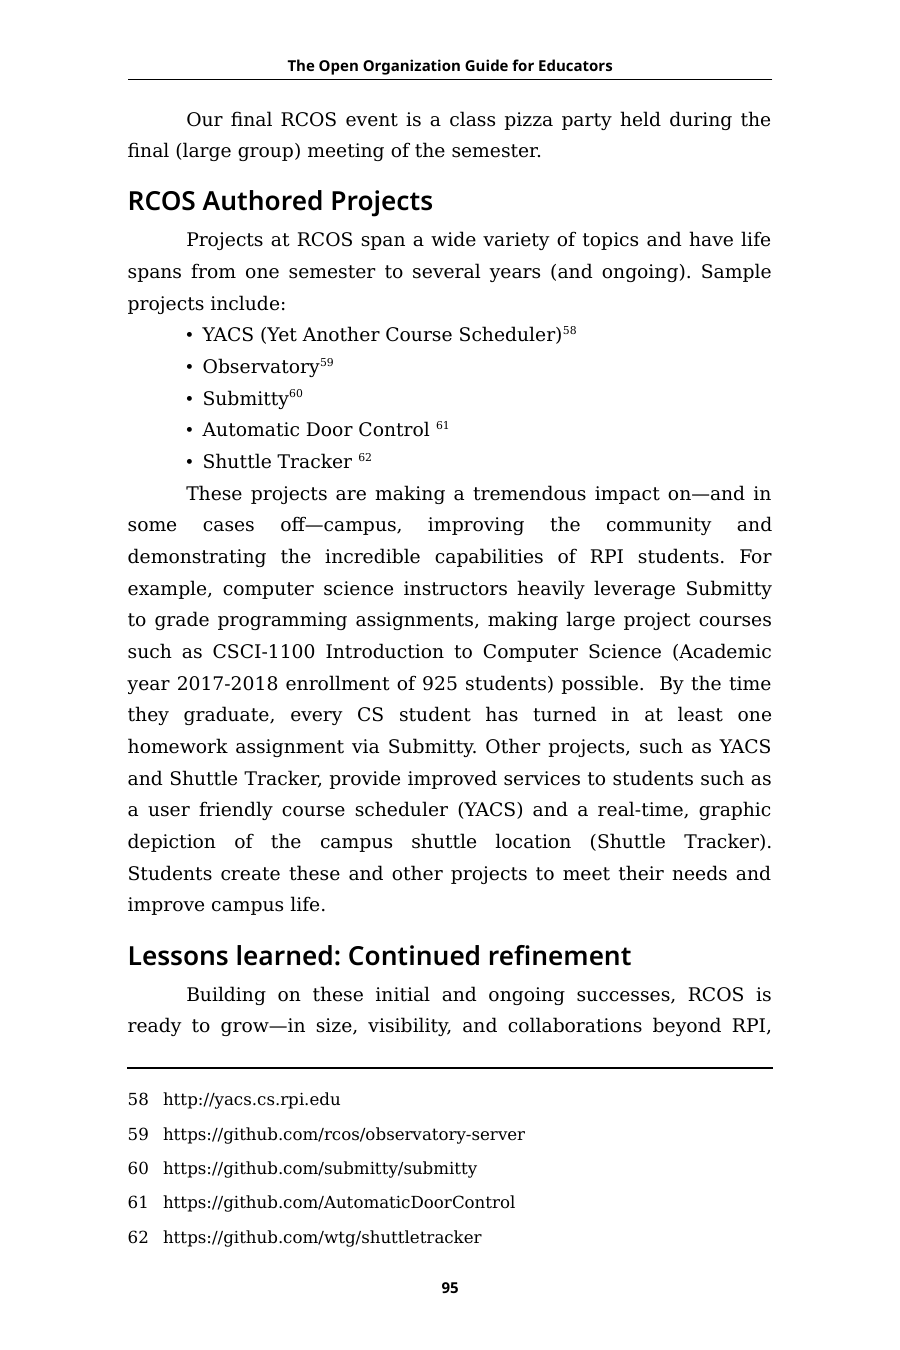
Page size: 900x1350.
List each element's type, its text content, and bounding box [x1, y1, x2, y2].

list Automatic Door Control [186, 419, 772, 441]
subtitle RCOS Authored Projects [127, 187, 772, 217]
list https://github.com/rcos/observatory-server [127, 1124, 772, 1144]
list YACS (Yet Another Course Scheduler) [186, 324, 772, 346]
list Submitty [186, 388, 772, 410]
list http://yacs.cs.rpi.edu [127, 1090, 772, 1109]
list https://github.com/wtg/shuttletracker [127, 1228, 772, 1247]
text Building on these initial and ongoing successes, RCOS is ready to grow—in size, visibility, and collaborations beyond RPI, [127, 983, 772, 1037]
text Our final RCOS event is a class pizza party held during the final (large group) meeting of the semester. [127, 109, 772, 162]
list https://github.com/AutomaticDoorControl [127, 1193, 772, 1213]
list Observatory [186, 356, 772, 378]
text These projects are making a tremendous impact on—and in some cases off—campus, improving the community and demonstrating the incredible capabilities of RPI students. For example, computer science instructors heavily leverage Submitty to grade programming assignments, making large project courses such as CSCI-1100 Introduction to Computer Science (Academic year 2017-2018 enrollment of 925 students) possible. By the time they graduate, every CS student has turned in at least one homework assignment via Submitty. Other projects, such as YACS and Shuttle Tracker, provide improved services to students such as a user friendly course scheduler (YACS) and a real-time, graphic depiction of the campus shuttle location (Shuttle Tracker). Students create these and other projects to meet their needs and improve campus life. [127, 483, 772, 916]
subtitle Lessons learned: Continued refinement [127, 941, 772, 971]
list Shuttle Tracker [186, 451, 772, 473]
list https://github.com/submitty/submitty [127, 1159, 772, 1178]
text Projects at RCOS span a wide variety of topics and have life spans from one semester to several years (and ongoing). Sample projects include: [127, 229, 772, 315]
